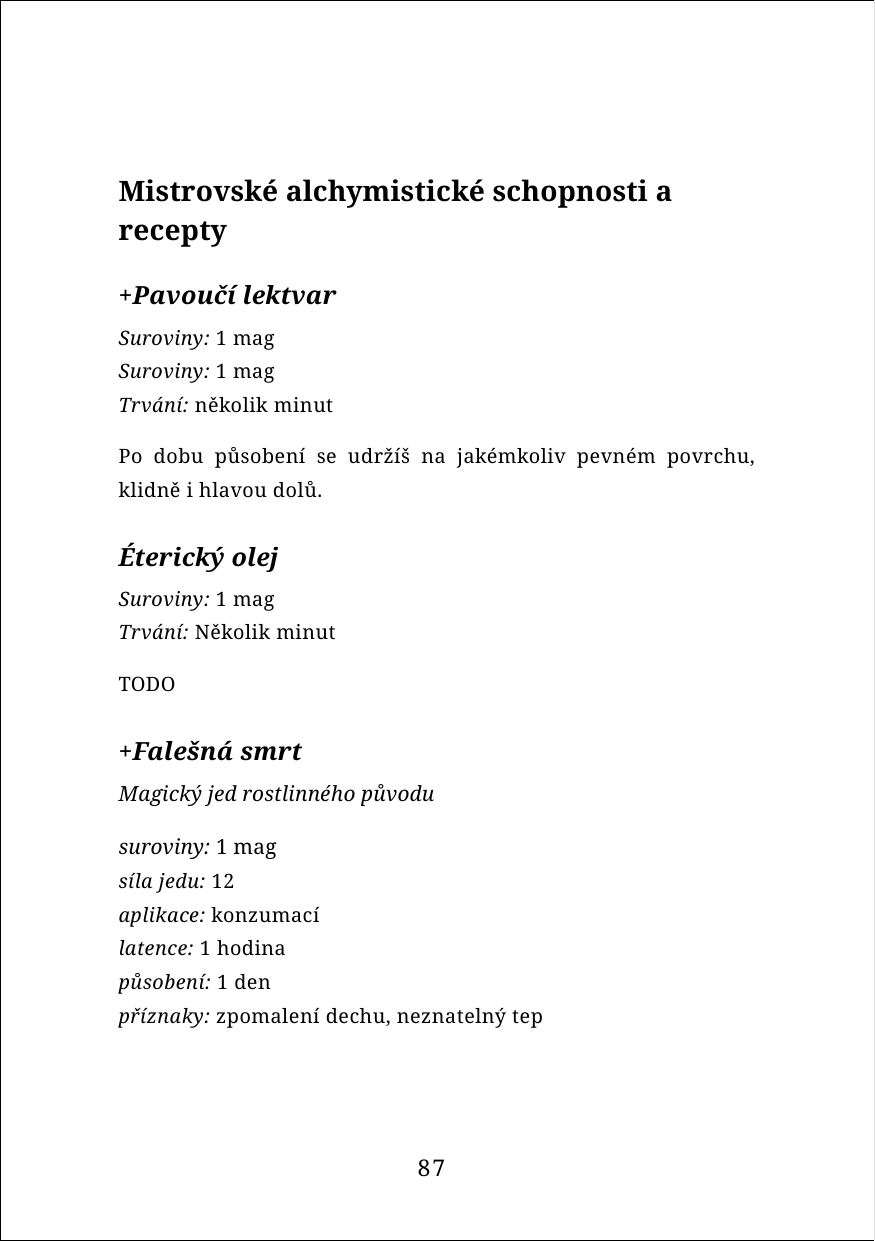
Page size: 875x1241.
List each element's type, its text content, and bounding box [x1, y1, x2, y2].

text Magický jed rostlinného původu [118, 779, 756, 807]
text Suroviny: 1 mag Suroviny: 1 mag Trvání: několik minut [118, 324, 756, 418]
subtitle Mistrovské alchymistické schopnosti a recepty [118, 172, 756, 248]
subtitle Éterický olej [118, 539, 756, 573]
text suroviny: 1 mag síla jedu: 12 aplikace: konzumací latence: 1 hodina působení: 1 den příznaky: zpomalení dechu, neznatelný tep [118, 832, 756, 1029]
text Suroviny: 1 mag Trvání: Několik minut [118, 585, 756, 646]
text Po dobu působení se udržíš na jakémkoliv pevném povrchu, klidně i hlavou dolů. [118, 442, 756, 503]
subtitle +Falešná smrt [118, 733, 756, 767]
text TODO [118, 670, 756, 697]
subtitle +Pavoučí lektvar [118, 278, 756, 312]
